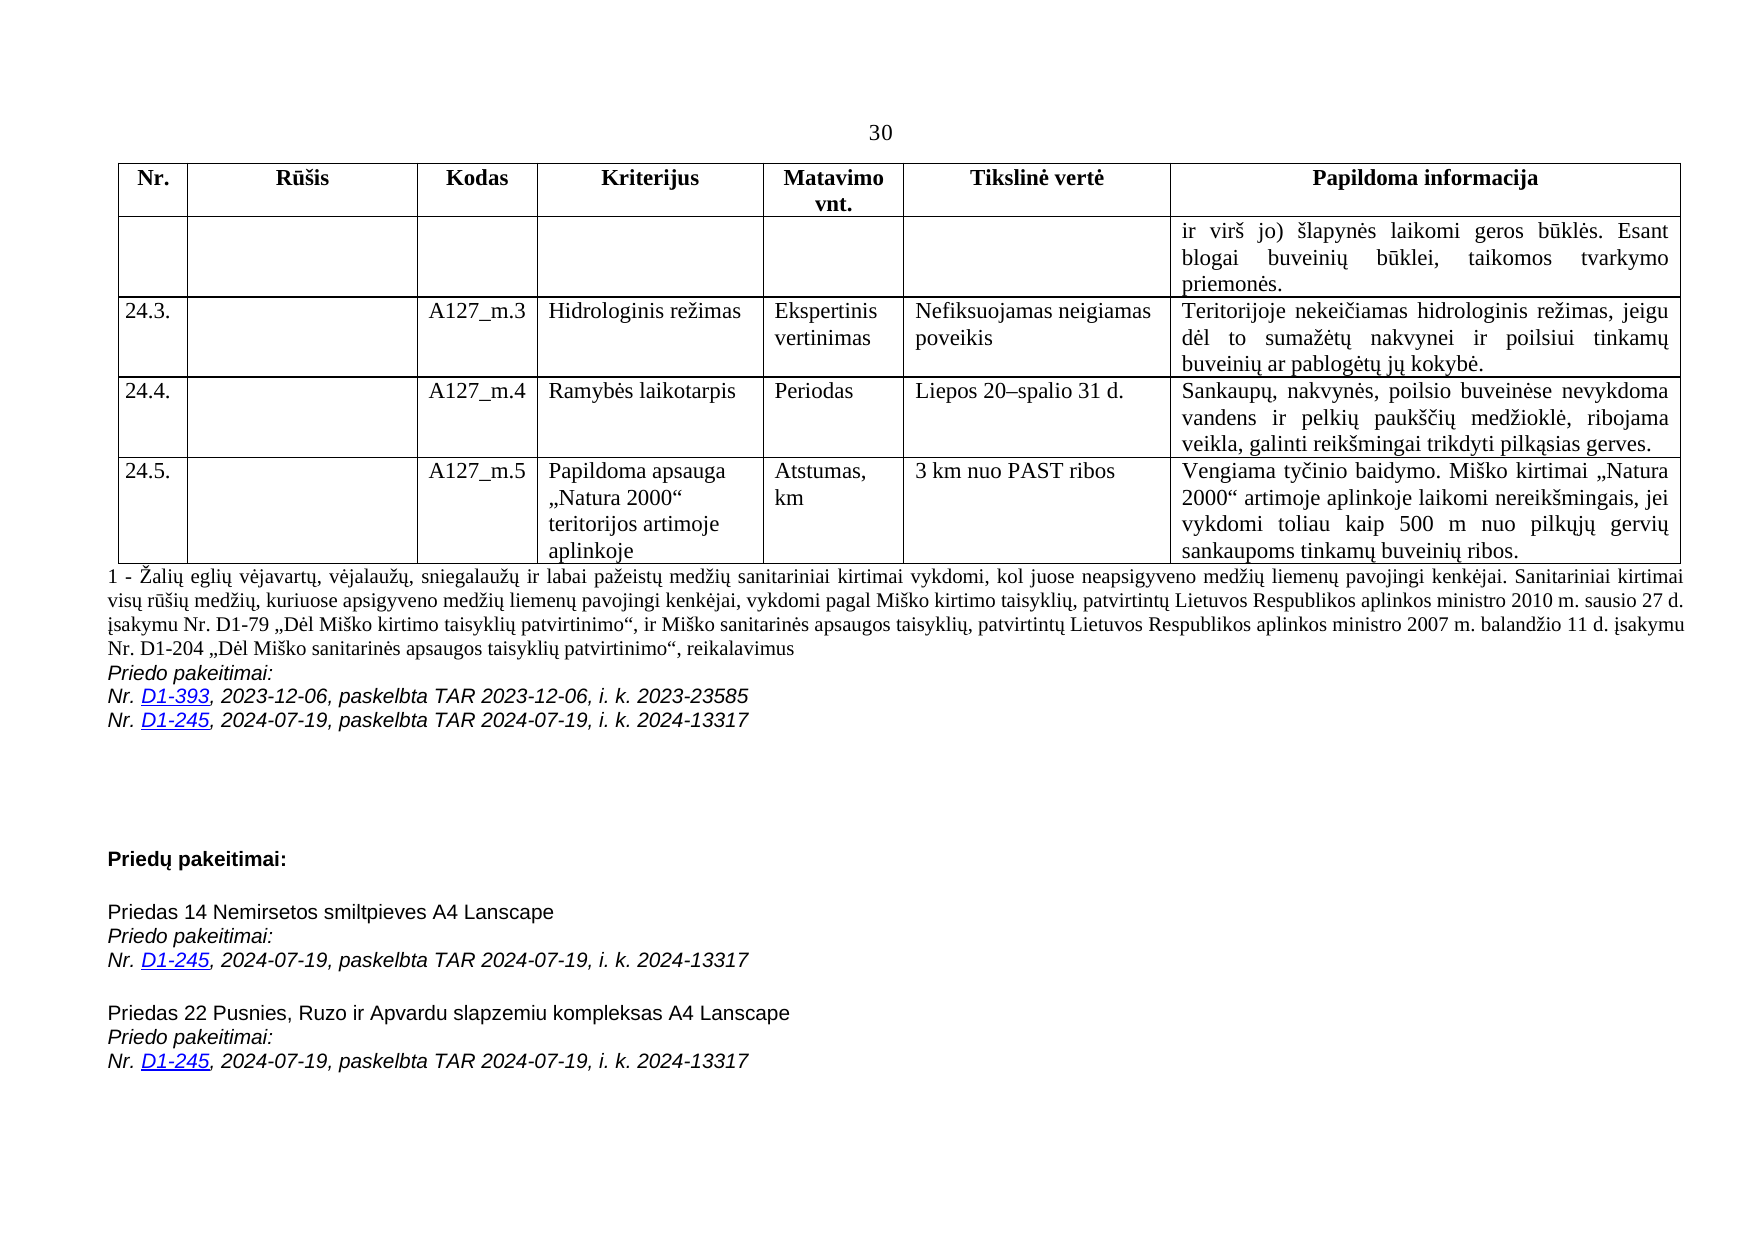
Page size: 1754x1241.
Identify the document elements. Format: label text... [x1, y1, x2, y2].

text Nr. D1-245, 2024-07-19, paskelbta TAR 2024-07-19, i. k. 2024-13317 [107, 708, 1654, 732]
table_cell Ramybės laikotarpis [538, 378, 763, 457]
table_cell [119, 217, 187, 296]
table_cell Liepos 20–spalio 31 d. [904, 378, 1170, 457]
table_cell 24.5. [119, 458, 187, 563]
table_cell [188, 458, 417, 563]
text Priedų pakeitimai: [107, 847, 1654, 871]
text Priedo pakeitimai: [107, 660, 1654, 684]
table_cell [764, 217, 903, 296]
table_cell [538, 217, 763, 296]
table_cell 3 km nuo PAST ribos [904, 458, 1170, 563]
table_cell Periodas [764, 378, 903, 457]
table_cell Vengiama tyčinio baidymo. Miško kirtimai „Natura 2000“ artimoje aplinkoje laikomi nereikšmingais, jei vykdomi toliau kaip 500 m nuo pilkųjų gervių sankaupoms tinkamų buveinių ribos. [1171, 458, 1680, 563]
text Priedo pakeitimai: [107, 1024, 1654, 1048]
table_header Matavimo vnt. [764, 164, 903, 216]
table_header Rūšis [188, 164, 417, 216]
table_cell A127_m.5 [418, 458, 537, 563]
table_cell ir virš jo) šlapynės laikomi geros būklės. Esant blogai buveinių būklei, taikomos tvarkymo priemonės. [1171, 217, 1680, 296]
text Nr. D1-245, 2024-07-19, paskelbta TAR 2024-07-19, i. k. 2024-13317 [107, 948, 1654, 972]
table_cell Nefiksuojamas neigiamas poveikis [904, 298, 1170, 376]
table_cell Papildoma apsauga „Natura 2000“ teritorijos artimoje aplinkoje [538, 458, 763, 563]
table_cell Hidrologinis režimas [538, 298, 763, 376]
table_cell 24.4. [119, 378, 187, 457]
table_cell Sankaupų, nakvynės, poilsio buveinėse nevykdoma vandens ir pelkių paukščių medžioklė, ribojama veikla, galinti reikšmingai trikdyti pilkąsias gerves. [1171, 378, 1680, 457]
text Priedo pakeitimai: [107, 924, 1654, 948]
table_header Kodas [418, 164, 537, 216]
table_cell A127_m.4 [418, 378, 537, 457]
table_header Nr. [119, 164, 187, 216]
text Nr. D1-245, 2024-07-19, paskelbta TAR 2024-07-19, i. k. 2024-13317 [107, 1048, 1654, 1072]
table_header Kriterijus [538, 164, 763, 216]
table_cell Atstumas, km [764, 458, 903, 563]
table_cell [188, 378, 417, 457]
text Priedas 22 Pusnies, Ruzo ir Apvardu slapzemiu kompleksas A4 Lanscape [107, 1001, 1654, 1024]
text 1 - Žalių eglių vėjavartų, vėjalaužų, sniegalaužų ir labai pažeistų medžių sanitariniai kirtimai vykdomi, kol juose neapsigyveno medžių liemenų pavojingi kenkėjai. Sanitariniai kirtimai visų rūšių medžių, kuriuose apsigyveno medžių liemenų pavojingi kenkėjai, vykdomi pagal Miško kirtimo taisyklių, patvirtintų Lietuvos Respublikos aplinkos ministro 2010 m. sausio 27 d. įsakymu Nr. D1-79 „Dėl Miško kirtimo taisyklių patvirtinimo“, ir Miško sanitarinės apsaugos taisyklių, patvirtintų Lietuvos Respublikos aplinkos ministro 2007 m. balandžio 11 d. įsakymu Nr. D1-204 „Dėl Miško sanitarinės apsaugos taisyklių patvirtinimo“, reikalavimus [107, 564, 1686, 660]
table_cell Ekspertinis vertinimas [764, 298, 903, 376]
table_cell 24.3. [119, 298, 187, 376]
table_cell Teritorijoje nekeičiamas hidrologinis režimas, jeigu dėl to sumažėtų nakvynei ir poilsiui tinkamų buveinių ar pablogėtų jų kokybė. [1171, 298, 1680, 376]
table_cell [188, 217, 417, 296]
table_header Papildoma informacija [1171, 164, 1680, 216]
table_cell [188, 298, 417, 376]
table_cell [904, 217, 1170, 296]
table_cell A127_m.3 [418, 298, 537, 376]
table_header Tikslinė vertė [904, 164, 1170, 216]
text Priedas 14 Nemirsetos smiltpieves A4 Lanscape [107, 900, 1654, 924]
text Nr. D1-393, 2023-12-06, paskelbta TAR 2023-12-06, i. k. 2023-23585 [107, 684, 1654, 708]
table_cell [418, 217, 537, 296]
